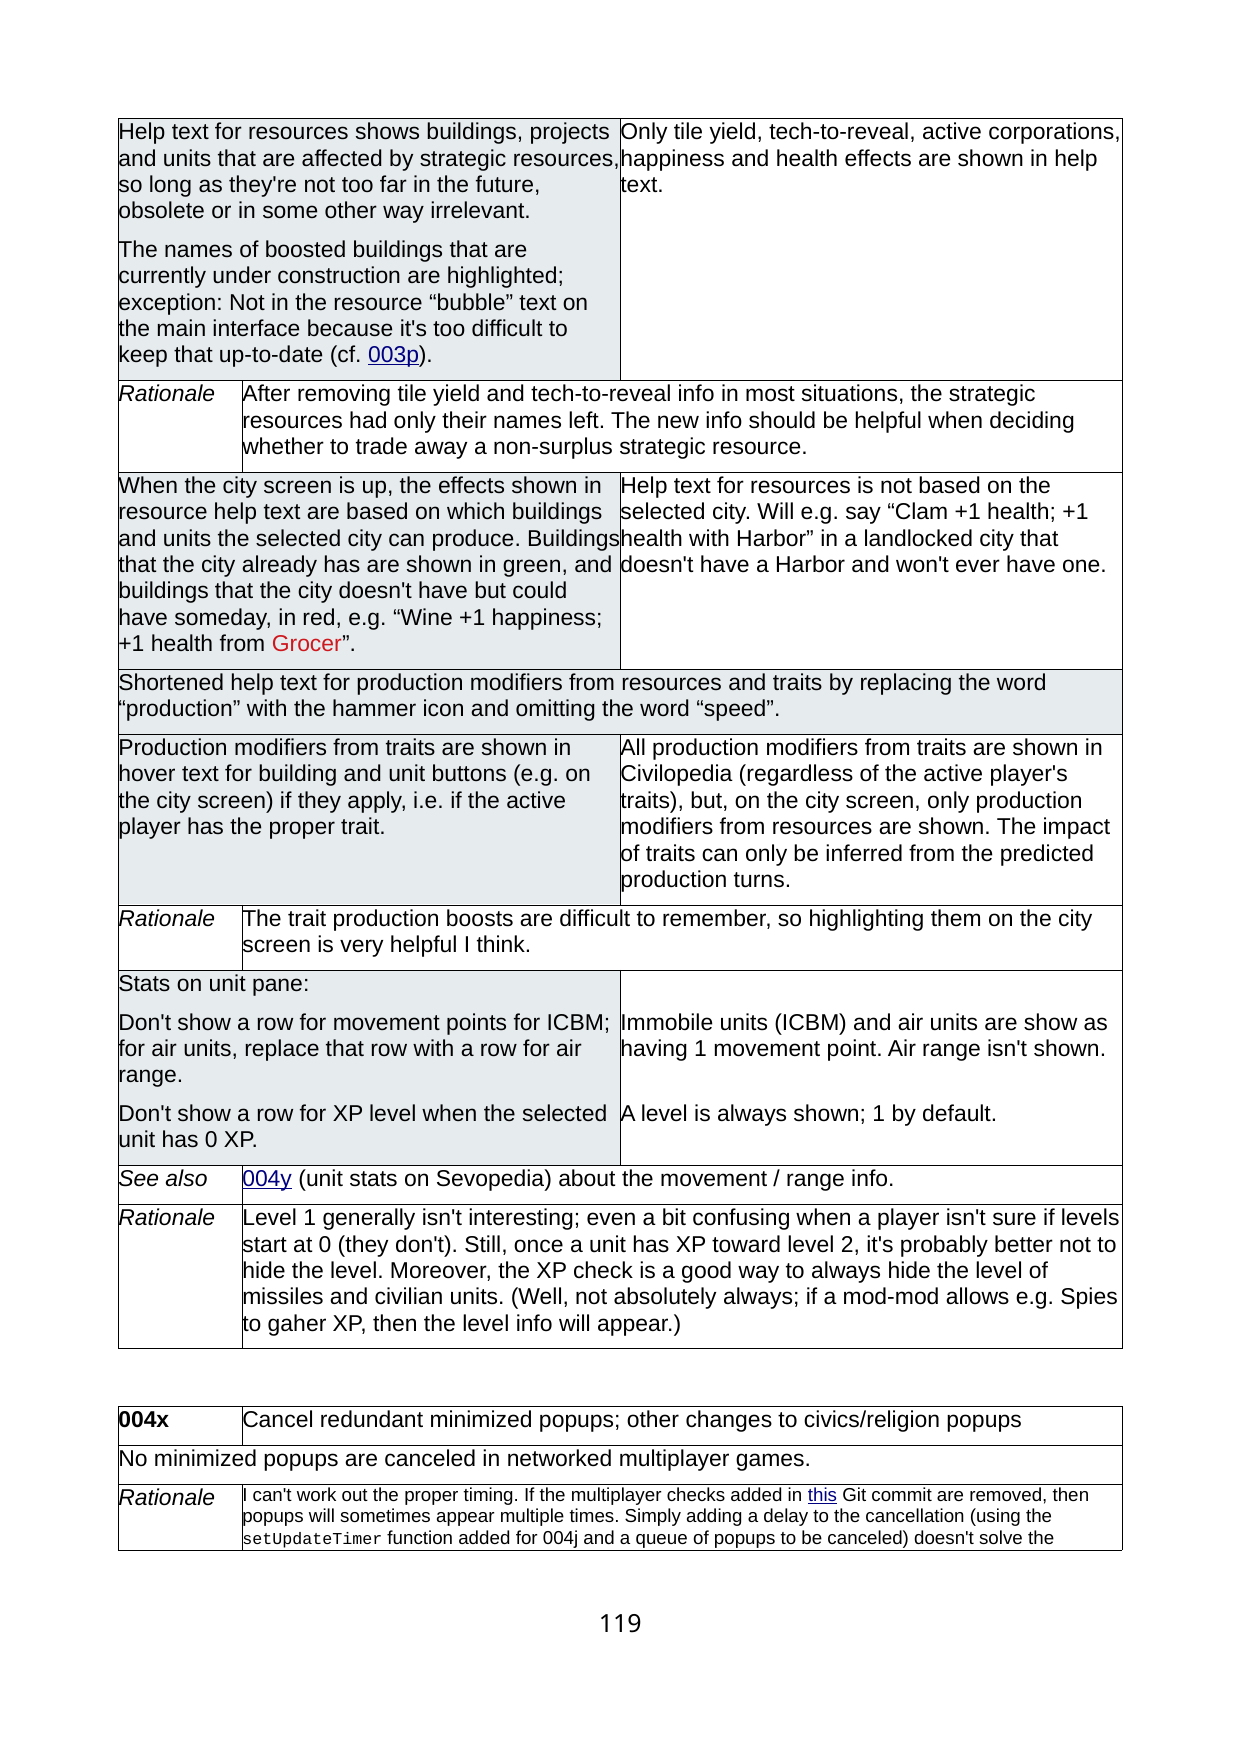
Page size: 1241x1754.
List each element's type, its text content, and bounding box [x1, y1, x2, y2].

table_header 004x [119, 1407, 242, 1445]
table_cell Rationale [119, 906, 242, 970]
table_cell When the city screen is up, the effects shown in resource help text are based on which buildings and units the selected city can produce. Buildings that the city already has are shown in green, and buildings that the city doesn't have but could have someday, in red, e.g. “Wine +1 happiness; +1 health from Grocer”. [119, 473, 620, 669]
table_cell Immobile units (ICBM) and air units are show as having 1 movement point. Air range isn't shown. A level is always shown; 1 by default. [621, 971, 1122, 1165]
table_cell Rationale [119, 1485, 242, 1549]
table_cell Rationale [119, 381, 242, 472]
table_cell No minimized popups are canceled in networked multiplayer games. [119, 1446, 1122, 1484]
table_cell Help text for resources shows buildings, projects and units that are affected by strategic resources, so long as they're not too far in the future, obsolete or in some other way irrelevant. The names of boosted buildings that are currently under construction are highlighted; exception: Not in the resource “bubble” text on the main interface because it's too difficult to keep that up-to-date (cf. 003p). [119, 119, 620, 380]
table_cell Shortened help text for production modifiers from resources and traits by replacing the word “production” with the hammer icon and omitting the word “speed”. [119, 670, 1122, 734]
table_cell See also [119, 1166, 242, 1204]
table_cell Help text for resources is not based on the selected city. Will e.g. say “Clam +1 health; +1 health with Harbor” in a landlocked city that doesn't have a Harbor and won't ever have one. [621, 473, 1122, 669]
table_cell I can't work out the proper timing. If the multiplayer checks added in this Git commit are removed, then popups will sometimes appear multiple times. Simply adding a delay to the cancellation (using the setUpdateTimer function added for 004j and a queue of popups to be canceled) doesn't solve the [243, 1485, 1122, 1549]
table_cell Only tile yield, tech-to-reveal, active corporations, happiness and health effects are shown in help text. [621, 119, 1122, 380]
table_cell After removing tile yield and tech-to-reveal info in most situations, the strategic resources had only their names left. The new info should be helpful when deciding whether to trade away a non-surplus strategic resource. [243, 381, 1122, 472]
table_cell Stats on unit pane: Don't show a row for movement points for ICBM; for air units, replace that row with a row for air range. Don't show a row for XP level when the selected unit has 0 XP. [119, 971, 620, 1165]
table_cell Rationale [119, 1205, 242, 1348]
table_cell Production modifiers from traits are shown in hover text for building and unit buttons (e.g. on the city screen) if they apply, i.e. if the active player has the proper trait. [119, 735, 620, 904]
table_cell All production modifiers from traits are shown in Civilopedia (regardless of the active player's traits), but, on the city screen, only production modifiers from resources are shown. The impact of traits can only be inferred from the predicted production turns. [621, 735, 1122, 904]
table_cell The trait production boosts are difficult to remember, so highlighting them on the city screen is very helpful I think. [243, 906, 1122, 970]
table_header Cancel redundant minimized popups; other changes to civics/religion popups [243, 1407, 1122, 1445]
table_cell Level 1 generally isn't interesting; even a bit confusing when a player isn't sure if levels start at 0 (they don't). Still, once a unit has XP toward level 2, it's probably better not to hide the level. Moreover, the XP check is a good way to always hide the level of missiles and civilian units. (Well, not absolutely always; if a mod-mod allows e.g. Spies to gaher XP, then the level info will appear.) [243, 1205, 1122, 1348]
table_cell 004y (unit stats on Sevopedia) about the movement / range info. [243, 1166, 1122, 1204]
